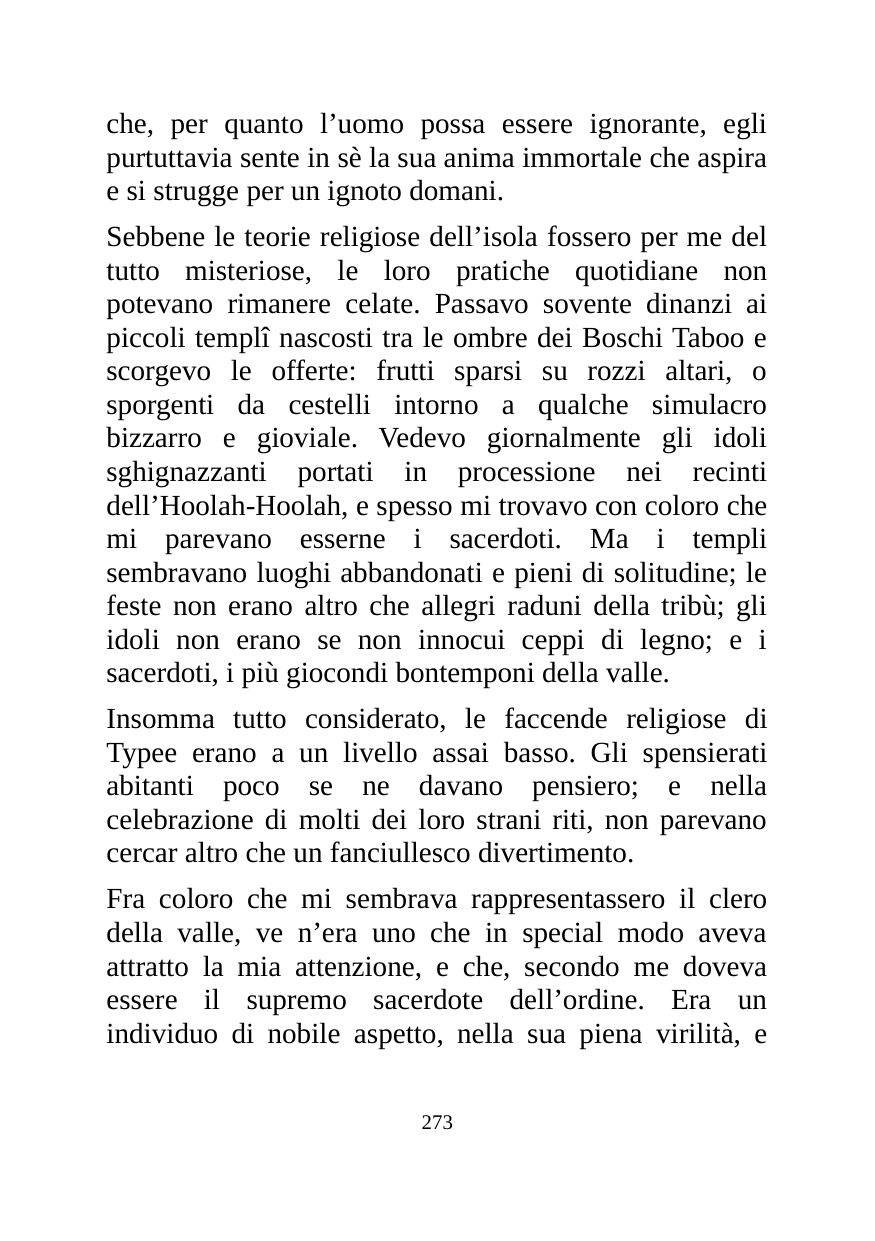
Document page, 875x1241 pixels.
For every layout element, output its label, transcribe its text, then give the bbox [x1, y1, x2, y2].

text Fra coloro che mi sembrava rappresentassero il clero della valle, ve n’era uno che in special modo aveva attratto la mia attenzione, e che, secondo me doveva essere il supremo sacerdote dell’ordine. Era un individuo di nobile aspetto, nella sua piena virilità, e [106, 882, 768, 1049]
text che, per quanto l’uomo possa essere ignorante, egli purtuttavia sente in sè la sua anima immortale che aspira e si strugge per un ignoto domani. [106, 106, 768, 207]
text Insomma tutto considerato, le faccende religiose di Typee erano a un livello assai basso. Gli spensierati abitanti poco se ne davano pensiero; e nella celebrazione di molti dei loro strani riti, non parevano cercar altro che un fanciullesco divertimento. [106, 701, 768, 869]
text Sebbene le teorie religiose dell’isola fossero per me del tutto misteriose, le loro pratiche quotidiane non potevano rimanere celate. Passavo sovente dinanzi ai piccoli templî nascosti tra le ombre dei Boschi Taboo e scorgevo le offerte: frutti sparsi su rozzi altari, o sporgenti da cestelli intorno a qualche simulacro bizzarro e gioviale. Vedevo giornalmente gli idoli sghignazzanti portati in processione nei recinti dell’Hoolah-Hoolah, e spesso mi trovavo con coloro che mi parevano esserne i sacerdoti. Ma i templi sembravano luoghi abbandonati e pieni di solitudine; le feste non erano altro che allegri raduni della tribù; gli idoli non erano se non innocui ceppi di legno; e i sacerdoti, i più giocondi bontemponi della valle. [106, 219, 768, 689]
